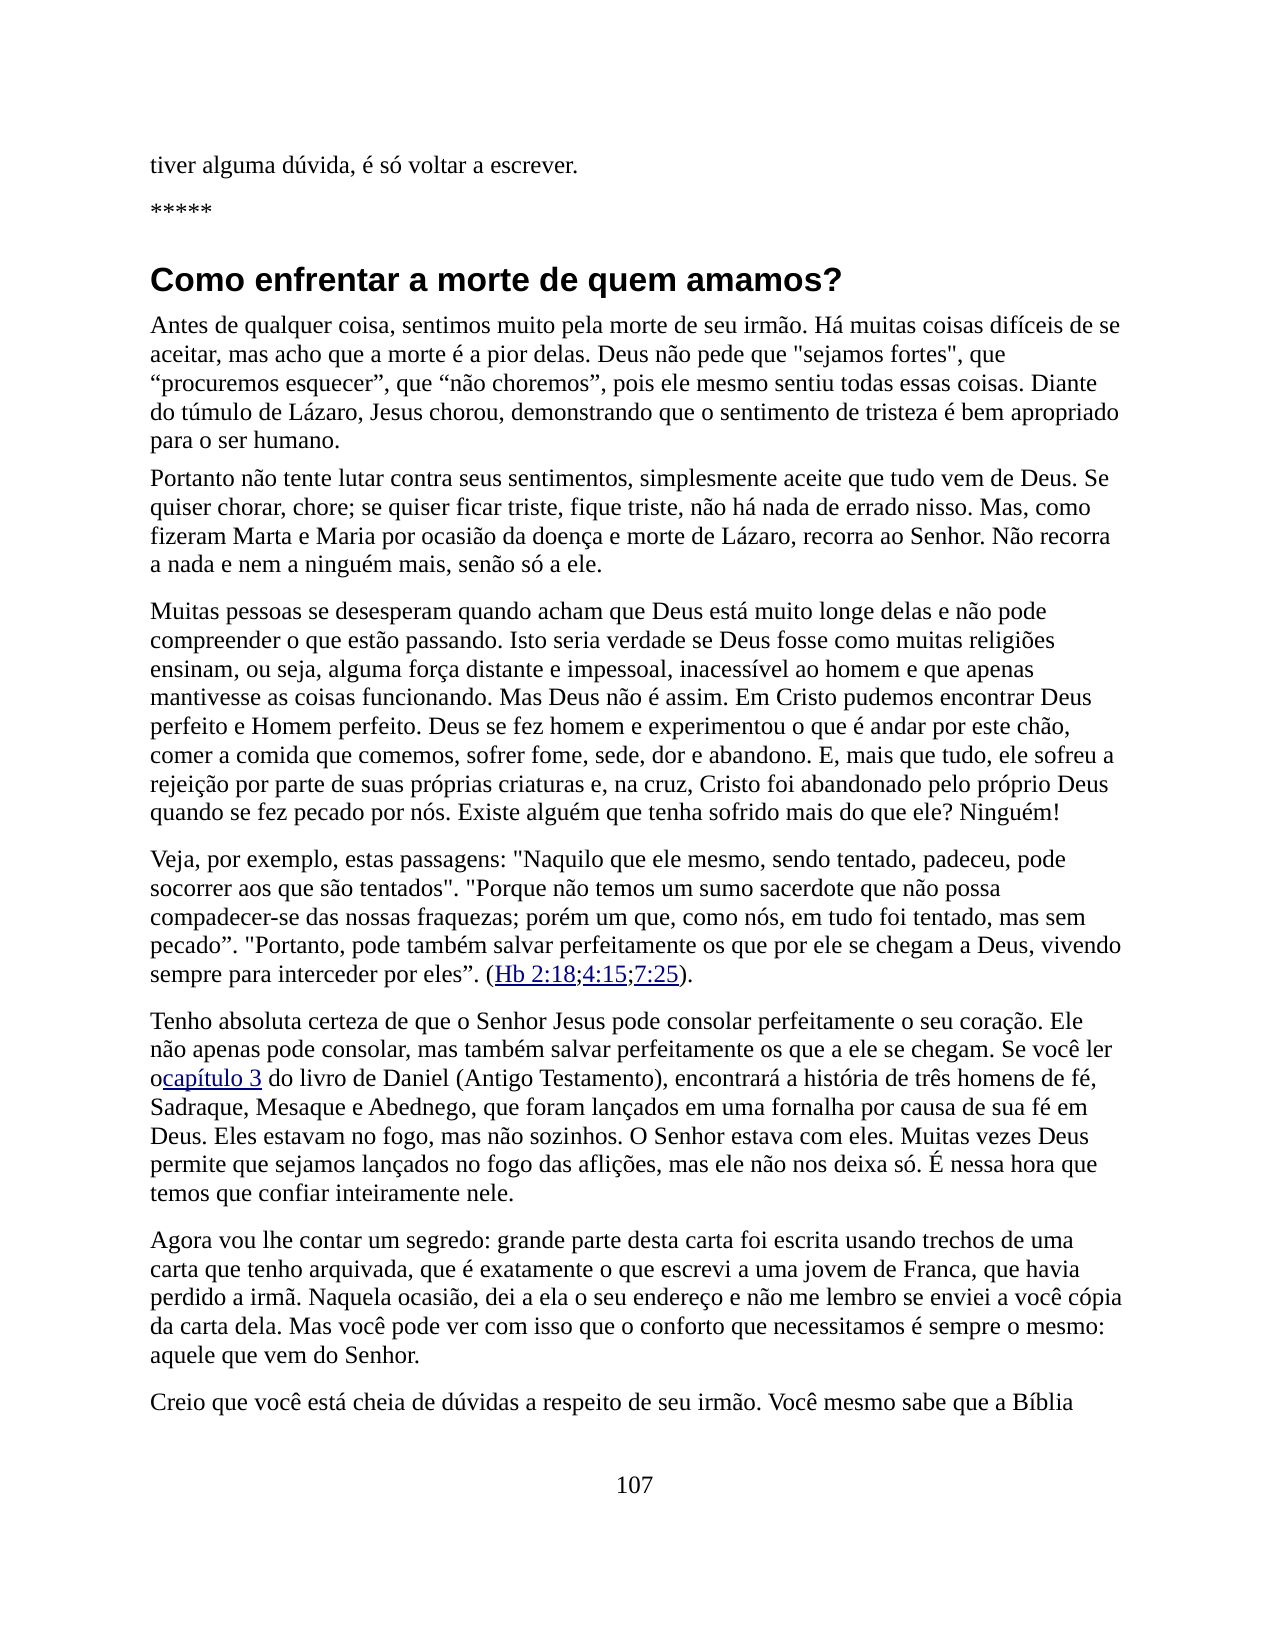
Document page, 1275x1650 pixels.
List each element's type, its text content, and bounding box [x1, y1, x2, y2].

text Muitas pessoas se desesperam quando acham que Deus está muito longe delas e não pode compreender o que estão passando. Isto seria verdade se Deus fosse como muitas religiões ensinam, ou seja, alguma força distante e impessoal, inacessível ao homem e que apenas mantivesse as coisas funcionando. Mas Deus não é assim. Em Cristo pudemos encontrar Deus perfeito e Homem perfeito. Deus se fez homem e experimentou o que é andar por este chão, comer a comida que comemos, sofrer fome, sede, dor e abandono. E, mais que tudo, ele sofreu a rejeição por parte de suas próprias criaturas e, na cruz, Cristo foi abandonado pelo próprio Deus quando se fez pecado por nós. Existe alguém que tenha sofrido mais do que ele? Ninguém! [150, 596, 1125, 826]
text Portanto não tente lutar contra seus sentimentos, simplesmente aceite que tudo vem de Deus. Se quiser chorar, chore; se quiser ficar triste, fique triste, não há nada de errado nisso. Mas, como fizeram Marta e Maria por ocasião da doença e morte de Lázaro, recorra ao Senhor. Não recorra a nada e nem a ninguém mais, senão só a ele. [150, 463, 1125, 578]
text Tenho absoluta certeza de que o Senhor Jesus pode consolar perfeitamente o seu coração. Ele não apenas pode consolar, mas também salvar perfeitamente os que a ele se chegam. Se você ler ocapítulo 3 do livro de Daniel (Antigo Testamento), encontrará a história de três homens de fé, Sadraque, Mesaque e Abednego, que foram lançados em uma fornalha por causa de sua fé em Deus. Eles estavam no fogo, mas não sozinhos. O Senhor estava com eles. Muitas vezes Deus permite que sejamos lançados no fogo das aflições, mas ele não nos deixa só. É nessa hora que temos que confiar inteiramente nele. [150, 1006, 1125, 1207]
text tiver alguma dúvida, é só voltar a escrever. [150, 150, 1125, 179]
text Antes de qualquer coisa, sentimos muito pela morte de seu irmão. Há muitas coisas difíceis de se aceitar, mas acho que a morte é a pior delas. Deus não pede que "sejamos fortes", que “procuremos esquecer”, que “não choremos”, pois ele mesmo sentiu todas essas coisas. Diante do túmulo de Lázaro, Jesus chorou, demonstrando que o sentimento de tristeza é bem apropriado para o ser humano. [150, 311, 1125, 454]
text Creio que você está cheia de dúvidas a respeito de seu irmão. Você mesmo sabe que a Bíblia [150, 1387, 1125, 1415]
subtitle Como enfrentar a morte de quem amamos? [150, 259, 1125, 298]
text ***** [150, 197, 1125, 225]
text Veja, por exemplo, estas passagens: "Naquilo que ele mesmo, sendo tentado, padeceu, pode socorrer aos que são tentados". "Porque não temos um sumo sacerdote que não possa compadecer-se das nossas fraquezas; porém um que, como nós, em tudo foi tentado, mas sem pecado”. "Portanto, pode também salvar perfeitamente os que por ele se chegam a Deus, vivendo sempre para interceder por eles”. (Hb 2:18;4:15;7:25). [150, 844, 1125, 988]
text Agora vou lhe contar um segredo: grande parte desta carta foi escrita usando trechos de uma carta que tenho arquivada, que é exatamente o que escrevi a uma jovem de Franca, que havia perdido a irmã. Naquela ocasião, dei a ela o seu endereço e não me lembro se enviei a você cópia da carta dela. Mas você pode ver com isso que o conforto que necessitamos é sempre o mesmo: aquele que vem do Senhor. [150, 1225, 1125, 1369]
